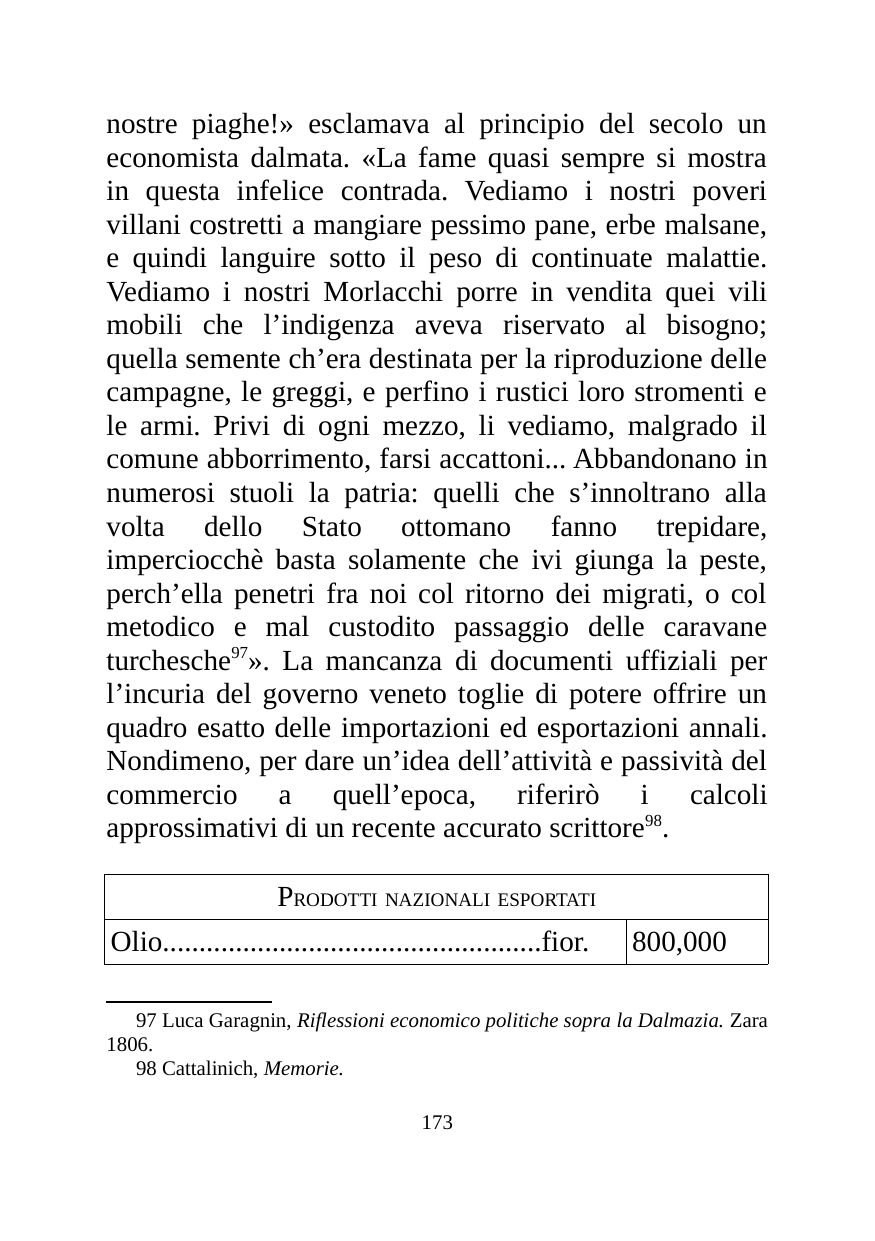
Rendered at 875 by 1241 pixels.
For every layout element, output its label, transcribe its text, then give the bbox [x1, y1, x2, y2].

table_header Prodotti nazionali esportati [105, 875, 768, 919]
text Cattalinich, Memorie. [106, 1056, 768, 1080]
text Luca Garagnin, Riflessioni economico politiche sopra la Dalmazia. Zara 1806. [106, 1008, 768, 1056]
table_cell 800,000 [627, 920, 768, 964]
text nostre piaghe!» esclamava al principio del secolo un economista dalmata. «La fame quasi sempre si mostra in questa infelice contrada. Vediamo i nostri poveri villani costretti a mangiare pessimo pane, erbe malsane, e quindi languire sotto il peso di continuate malattie. Vediamo i nostri Morlacchi porre in vendita quei vili mobili che l’indigenza aveva riservato al bisogno; quella semente ch’era destinata per la riproduzione delle campagne, le greggi, e perfino i rustici loro stromenti e le armi. Privi di ogni mezzo, li vediamo, malgrado il comune abborrimento, farsi accattoni... Abbandonano in numerosi stuoli la patria: quelli che s’innoltrano alla volta dello Stato ottomano fanno trepidare, imperciocchè basta solamente che ivi giunga la peste, perch’ella penetri fra noi col ritorno dei migrati, o col metodico e mal custodito passaggio delle caravane turchesche». La mancanza di documenti uffiziali per l’incuria del governo veneto toglie di potere offrire un quadro esatto delle importazioni ed esportazioni annali. Nondimeno, per dare un’idea dell’attività e passività del commercio a quell’epoca, riferirò i calcoli approssimativi di un recente accurato scrittore. [106, 106, 768, 844]
table_cell Olio....................................................fior. [105, 920, 626, 964]
